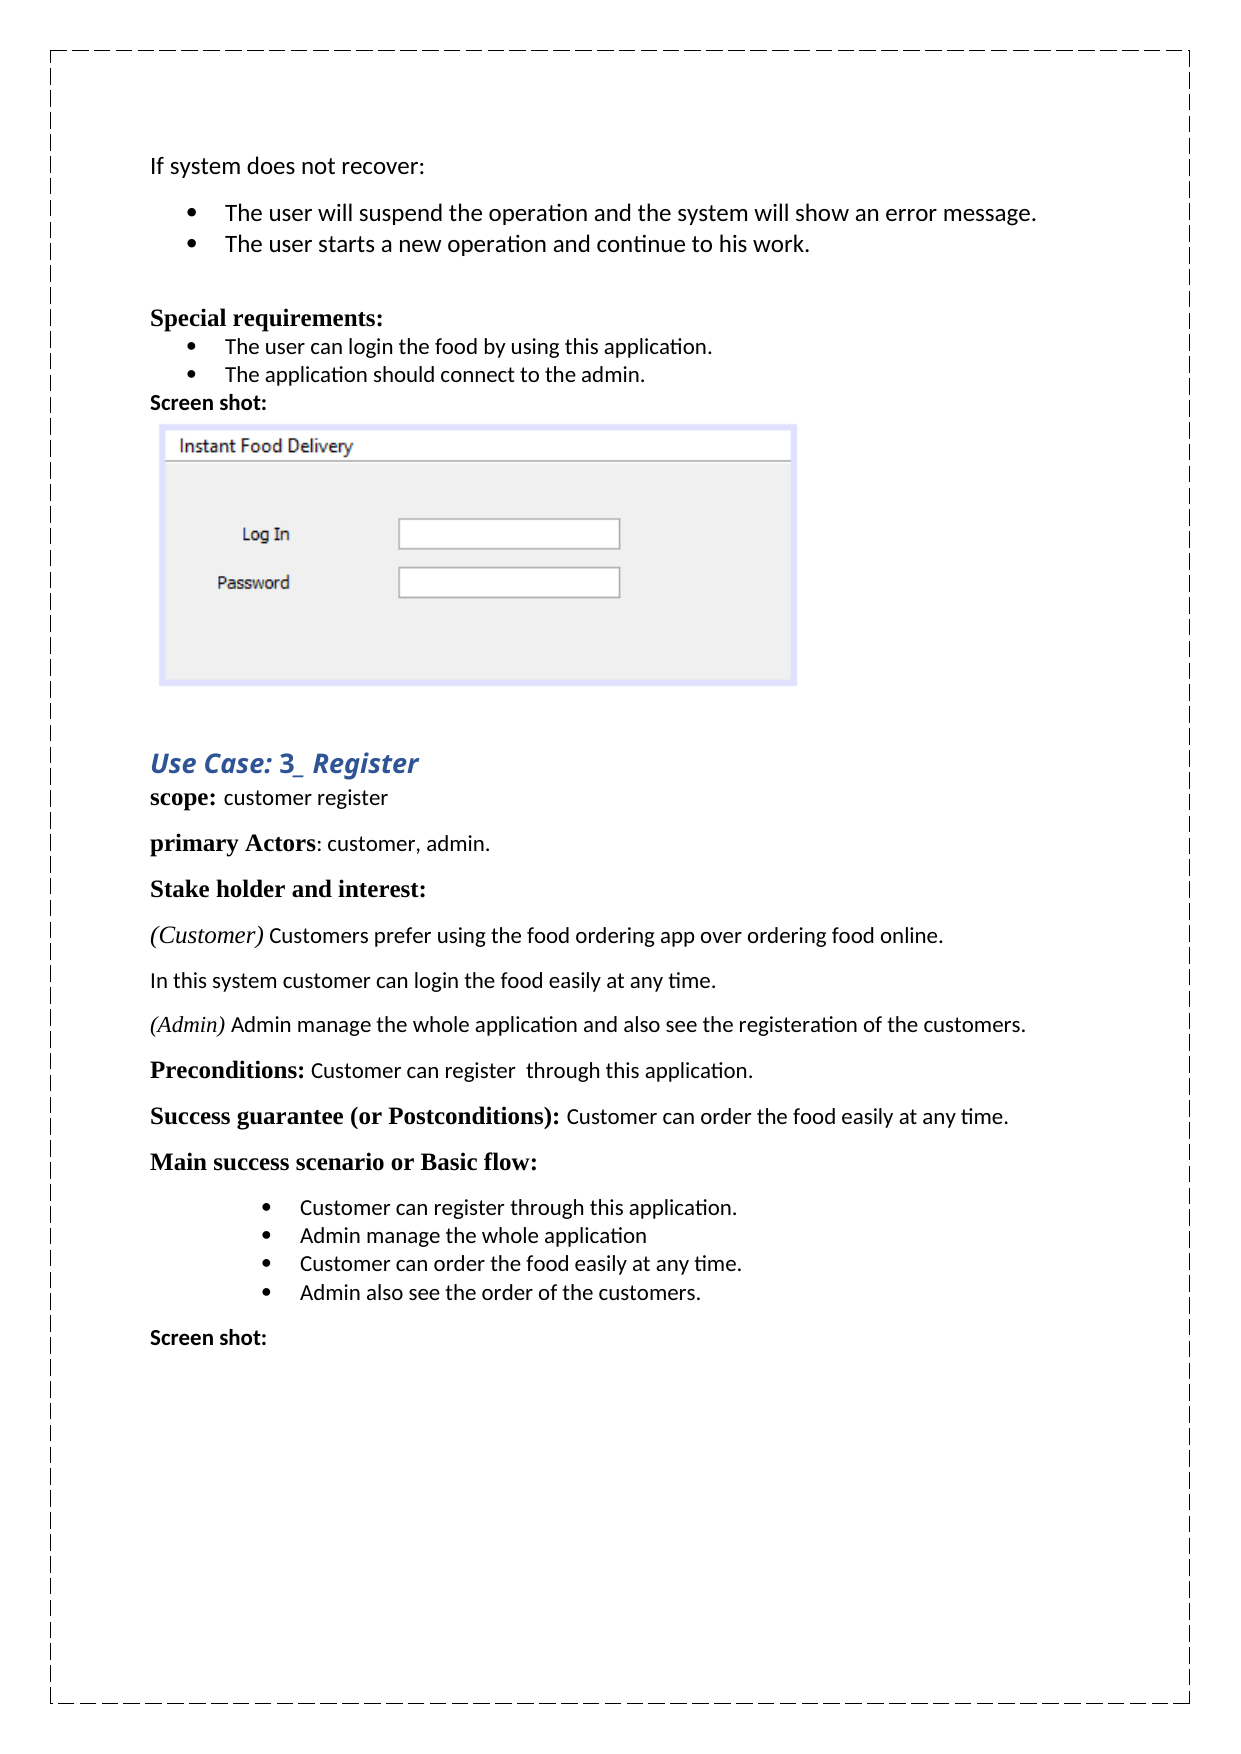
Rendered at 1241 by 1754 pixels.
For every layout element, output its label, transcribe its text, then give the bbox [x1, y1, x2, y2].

list Admin manage the whole application [262, 1221, 1090, 1249]
list The application should connect to the admin. [187, 360, 1090, 388]
list Customer can register through this application. [262, 1193, 1090, 1221]
text scope: customer register [150, 782, 1090, 811]
text (Admin) Admin manage the whole application and also see the registeration of the customers. [150, 1011, 1090, 1039]
text Main success scenario or Basic flow: [150, 1147, 1090, 1176]
text (Customer) Customers prefer using the food ordering app over ordering food online. [150, 920, 1090, 949]
text Screen shot: [150, 388, 1090, 416]
list Admin also see the order of the customers. [262, 1278, 1090, 1306]
text Screen shot: [150, 1323, 1090, 1351]
text Preconditions: Customer can register through this application. [150, 1056, 1090, 1084]
text If system does not recover: [150, 150, 1090, 181]
list The user starts a new operation and continue to his work. [187, 228, 1090, 258]
list The user will suspend the operation and the system will show an error message. [187, 197, 1090, 228]
text primary Actors: customer, admin. [150, 828, 1090, 857]
subtitle Use Case: 3_ Register [150, 745, 1090, 782]
text Special requirements: [150, 303, 1090, 332]
text Stake holder and interest: [150, 874, 1090, 903]
text In this system customer can login the food easily at any time. [150, 966, 1090, 994]
text Success guarantee (or Postconditions): Customer can order the food easily at any time. [150, 1101, 1090, 1131]
list The user can login the food by using this application. [187, 332, 1090, 360]
list Customer can order the food easily at any time. [262, 1249, 1090, 1277]
